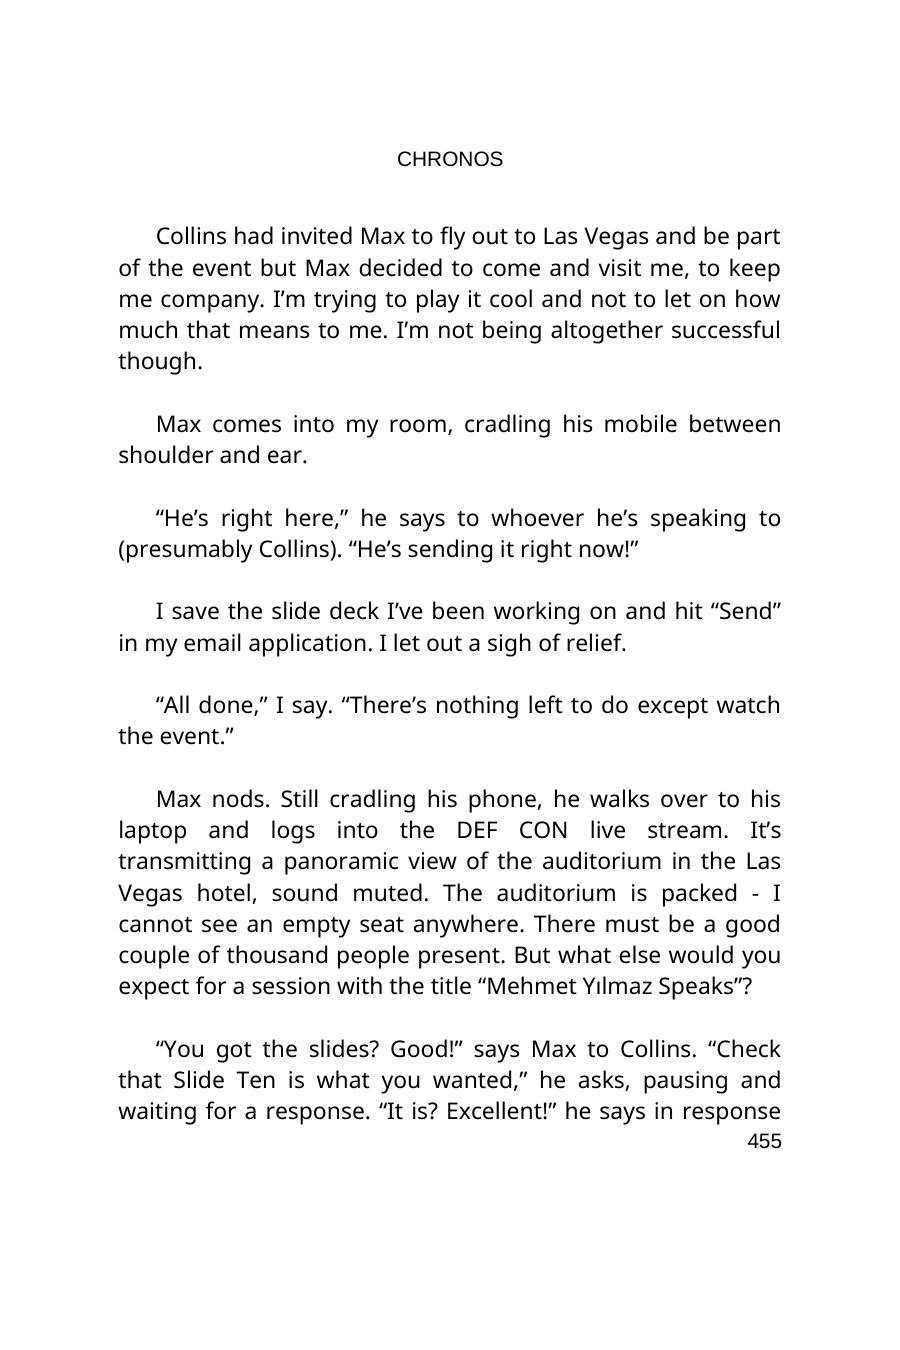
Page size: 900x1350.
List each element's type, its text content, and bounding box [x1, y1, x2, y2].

text “He’s right here,” he says to whoever he’s speaking to (presumably Collins). “He’s sending it right now!” [118, 501, 782, 564]
text “All done,” I say. “There’s nothing left to do except watch the event.” [118, 689, 782, 751]
text Max comes into my room, cradling his mobile between shoulder and ear. [118, 408, 782, 470]
text “You got the slides? Good!” says Max to Collins. “Check that Slide Ten is what you wanted,” he asks, pausing and waiting for a response. “It is? Excellent!” he says in response [118, 1033, 782, 1126]
text Max nods. Still cradling his phone, he walks over to his laptop and logs into the DEF CON live stream. It’s transmitting a panoramic view of the auditorium in the Las Vegas hotel, sound muted. The auditorium is packed - I cannot see an empty seat anywhere. There must be a good couple of thousand people present. But what else would you expect for a session with the title “Mehmet Yılmaz Speaks”? [118, 783, 782, 1001]
text Collins had invited Max to fly out to Las Vegas and be part of the event but Max decided to come and visit me, to keep me company. I’m trying to play it cool and not to let on how much that means to me. I’m not being altogether successful though. [118, 220, 782, 376]
text I save the slide deck I’ve been working on and hit “Send” in my email application. I let out a sigh of relief. [118, 595, 782, 658]
